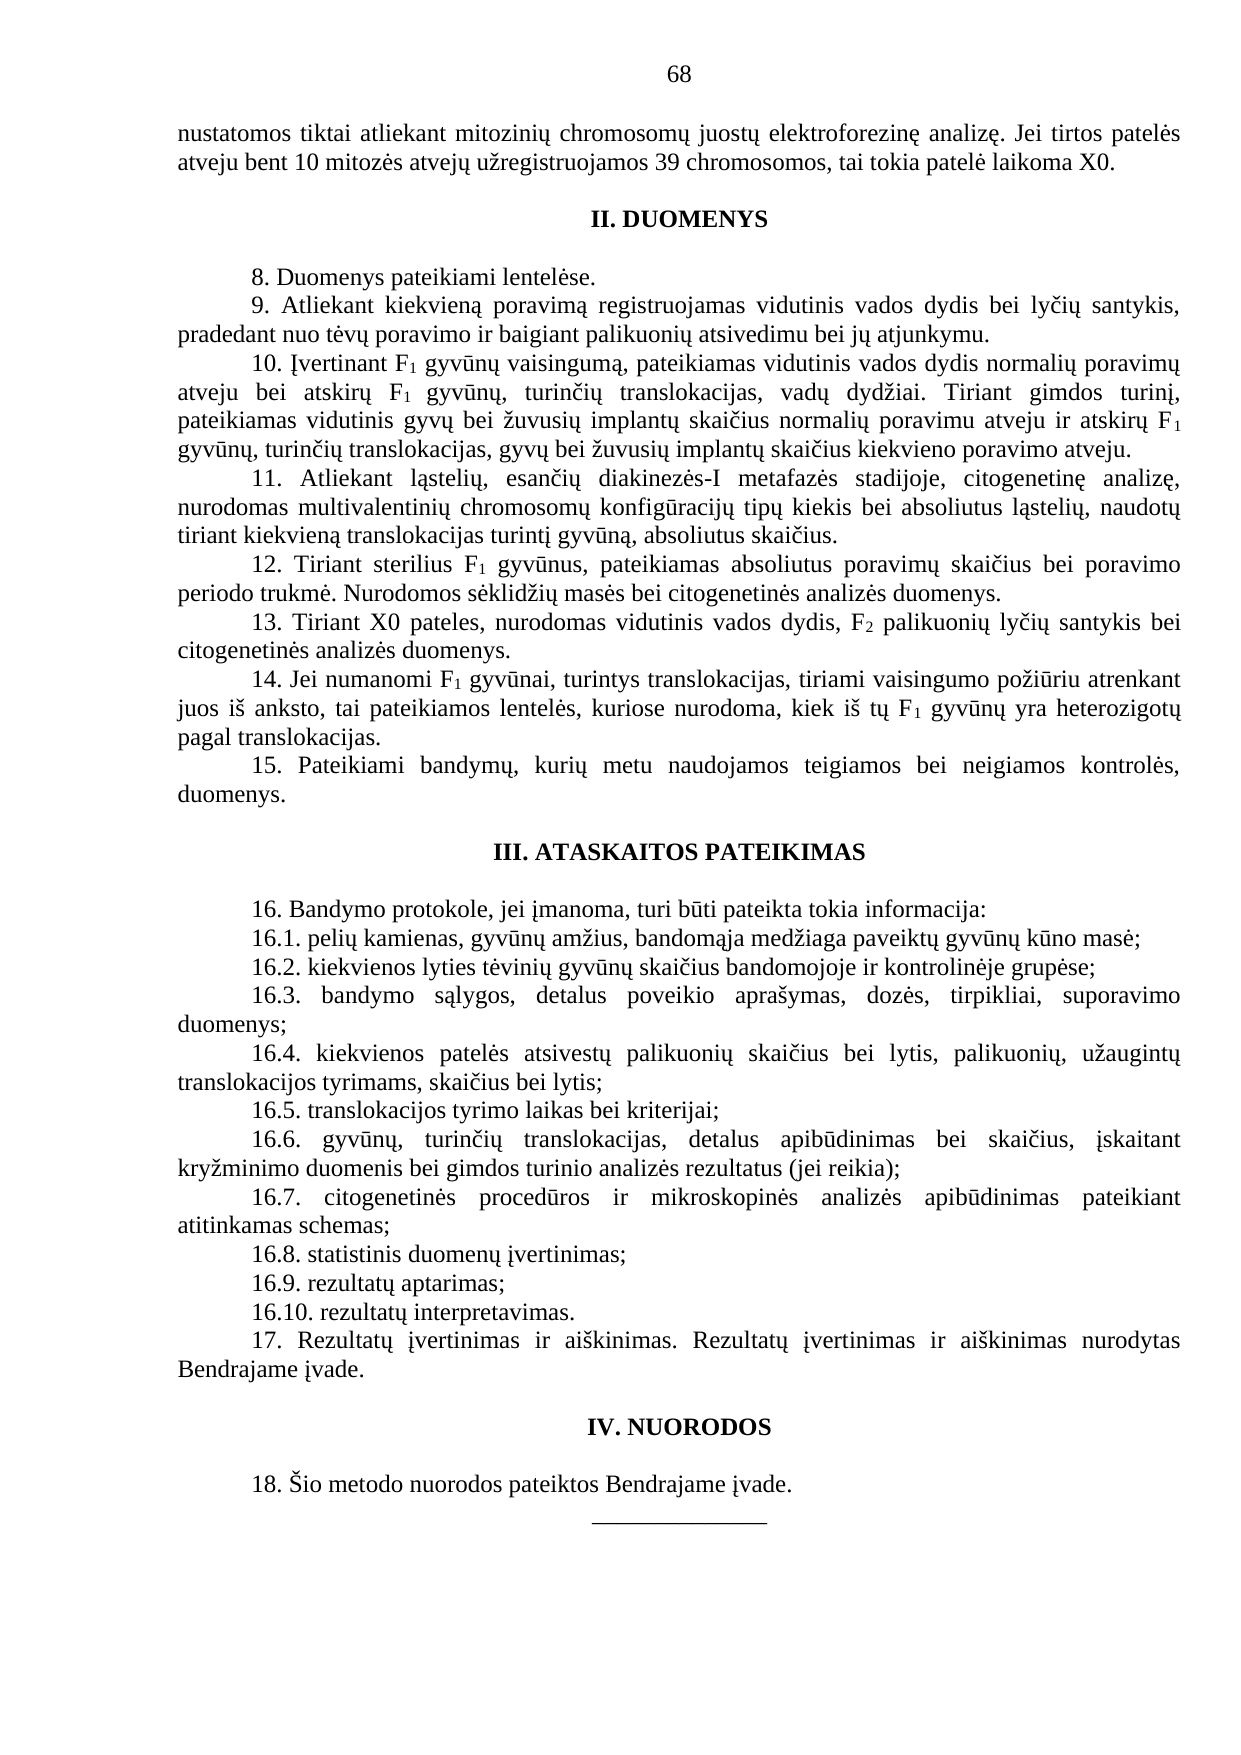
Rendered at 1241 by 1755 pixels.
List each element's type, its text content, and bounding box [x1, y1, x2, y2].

text 10. Įvertinant F1 gyvūnų vaisingumą, pateikiamas vidutinis vados dydis normalių poravimų atveju bei atskirų F1 gyvūnų, turinčių translokacijas, vadų dydžiai. Tiriant gimdos turinį, pateikiamas vidutinis gyvų bei žuvusių implantų skaičius normalių poravimu atveju ir atskirų F1 gyvūnų, turinčių translokacijas, gyvų bei žuvusių implantų skaičius kiekvieno poravimo atveju. [177, 348, 1181, 463]
text 9. Atliekant kiekvieną poravimą registruojamas vidutinis vados dydis bei lyčių santykis, pradedant nuo tėvų poravimo ir baigiant palikuonių atsivedimu bei jų atjunkymu. [177, 291, 1181, 348]
text 16. Bandymo protokole, jei įmanoma, turi būti pateikta tokia informacija: [177, 894, 1181, 923]
text 16.2. kiekvienos lyties tėvinių gyvūnų skaičius bandomojoje ir kontrolinėje grupėse; [177, 952, 1181, 981]
text 15. Pateikiami bandymų, kurių metu naudojamos teigiamos bei neigiamos kontrolės, duomenys. [177, 751, 1181, 808]
text 16.7. citogenetinės procedūros ir mikroskopinės analizės apibūdinimas pateikiant atitinkamas schemas; [177, 1182, 1181, 1239]
text 16.10. rezultatų interpretavimas. [177, 1297, 1181, 1326]
text IV. NUORODOS [177, 1412, 1181, 1441]
text III. ATASKAITOS PATEIKIMAS [177, 837, 1181, 866]
text nustatomos tiktai atliekant mitozinių chromosomų juostų elektroforezinę analizę. Jei tirtos patelės atveju bent 10 mitozės atvejų užregistruojamos 39 chromosomos, tai tokia patelė laikoma X0. [177, 118, 1181, 176]
text 16.4. kiekvienos patelės atsivestų palikuonių skaičius bei lytis, palikuonių, užaugintų translokacijos tyrimams, skaičius bei lytis; [177, 1038, 1181, 1096]
text ______________ [177, 1498, 1181, 1527]
text 17. Rezultatų įvertinimas ir aiškinimas. Rezultatų įvertinimas ir aiškinimas nurodytas Bendrajame įvade. [177, 1326, 1181, 1383]
text 16.1. pelių kamienas, gyvūnų amžius, bandomąja medžiaga paveiktų gyvūnų kūno masė; [177, 923, 1181, 952]
text 16.5. translokacijos tyrimo laikas bei kriterijai; [177, 1096, 1181, 1124]
text 16.9. rezultatų aptarimas; [177, 1268, 1181, 1297]
text 16.3. bandymo sąlygos, detalus poveikio aprašymas, dozės, tirpikliai, suporavimo duomenys; [177, 981, 1181, 1038]
text 13. Tiriant X0 pateles, nurodomas vidutinis vados dydis, F2 palikuonių lyčių santykis bei citogenetinės analizės duomenys. [177, 607, 1181, 664]
text II. Duomenys [177, 204, 1181, 233]
text 18. Šio metodo nuorodos pateiktos Bendrajame įvade. [177, 1469, 1181, 1498]
text 16.6. gyvūnų, turinčių translokacijas, detalus apibūdinimas bei skaičius, įskaitant kryžminimo duomenis bei gimdos turinio analizės rezultatus (jei reikia); [177, 1124, 1181, 1182]
text 12. Tiriant sterilius F1 gyvūnus, pateikiamas absoliutus poravimų skaičius bei poravimo periodo trukmė. Nurodomos sėklidžių masės bei citogenetinės analizės duomenys. [177, 549, 1181, 607]
text 14. Jei numanomi F1 gyvūnai, turintys translokacijas, tiriami vaisingumo požiūriu atrenkant juos iš anksto, tai pateikiamos lentelės, kuriose nurodoma, kiek iš tų F1 gyvūnų yra heterozigotų pagal translokacijas. [177, 664, 1181, 751]
text 11. Atliekant ląstelių, esančių diakinezės-I metafazės stadijoje, citogenetinę analizę, nurodomas multivalentinių chromosomų konfigūracijų tipų kiekis bei absoliutus ląstelių, naudotų tiriant kiekvieną translokacijas turintį gyvūną, absoliutus skaičius. [177, 463, 1181, 549]
text 16.8. statistinis duomenų įvertinimas; [177, 1239, 1181, 1268]
text 8. Duomenys pateikiami lentelėse. [177, 262, 1181, 291]
